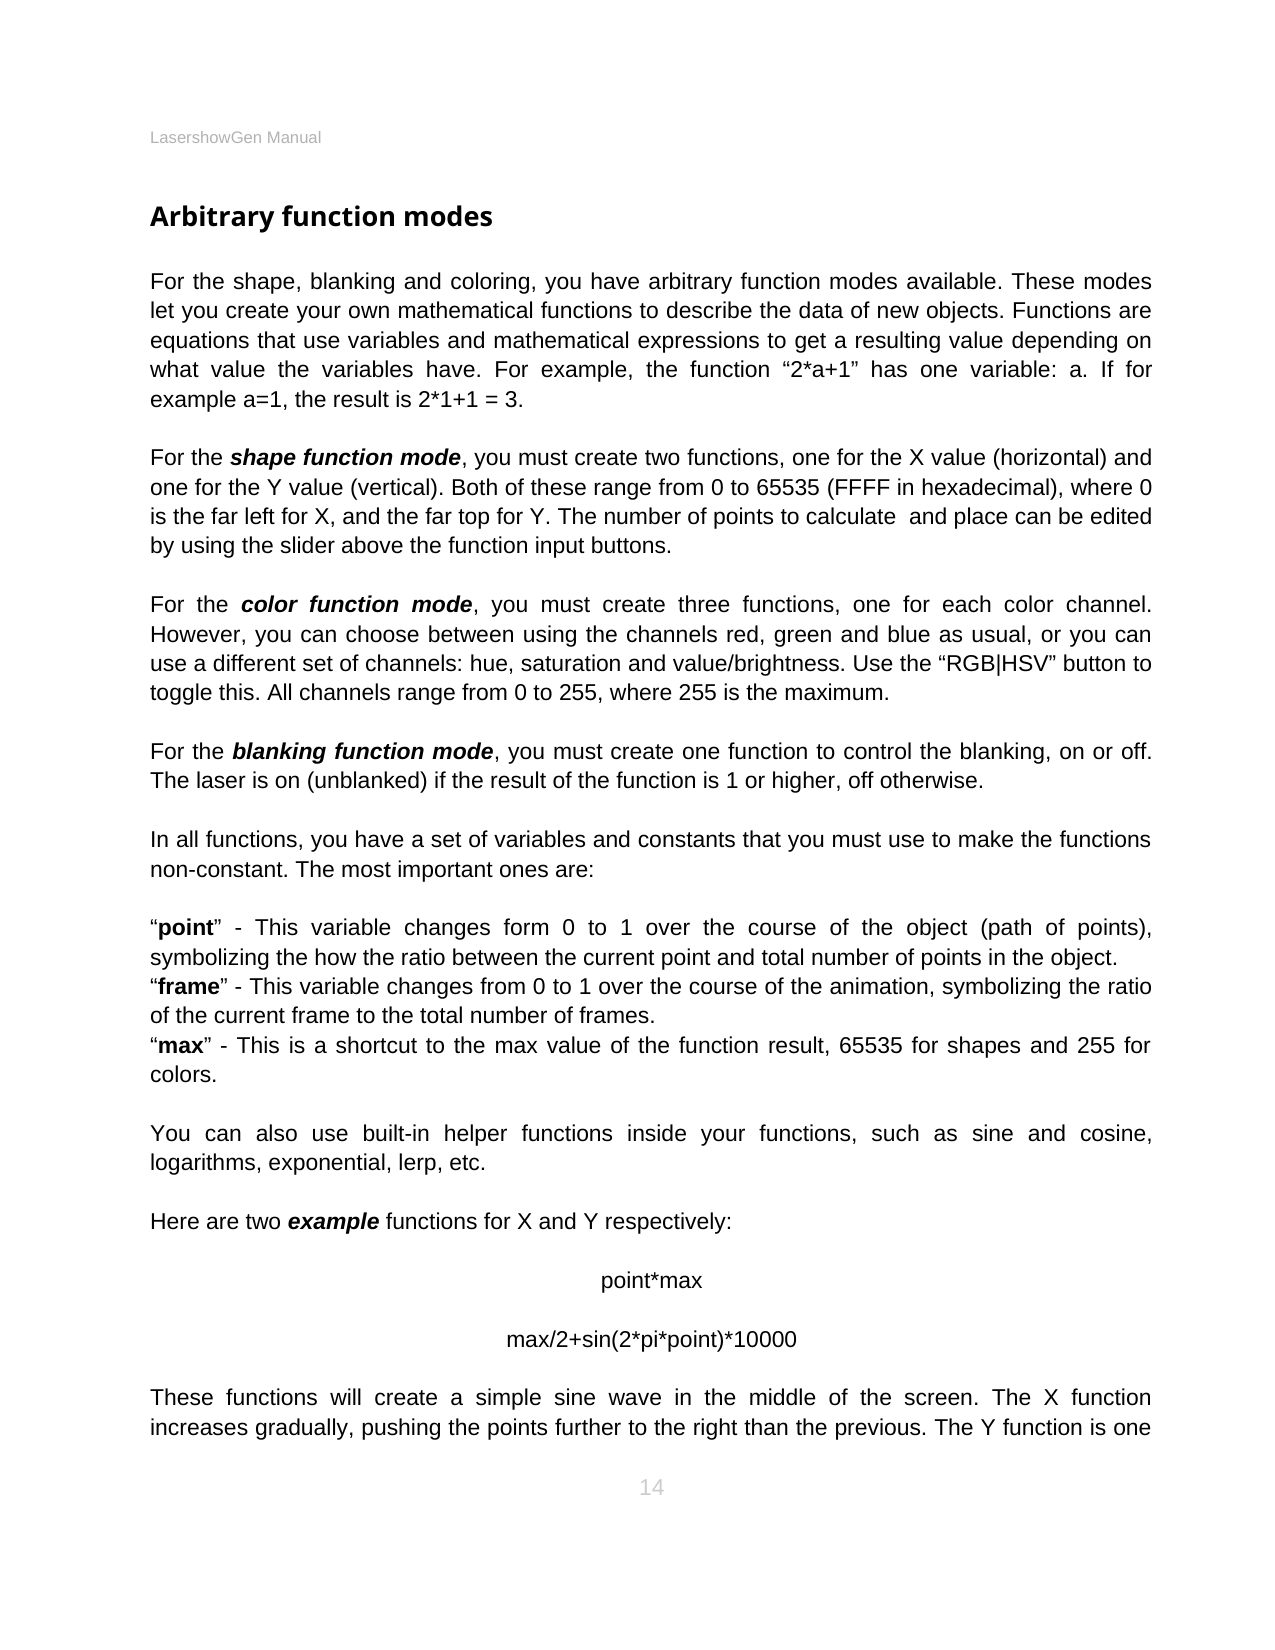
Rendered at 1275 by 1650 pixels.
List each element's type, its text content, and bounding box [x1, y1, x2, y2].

text For the color function mode, you must create three functions, one for each color channel. However, you can choose between using the channels red, green and blue as usual, or you can use a different set of channels: hue, saturation and value/brightness. Use the “RGB|HSV” button to toggle this. All channels range from 0 to 255, where 255 is the maximum. [150, 592, 1153, 706]
subtitle Arbitrary function modes [150, 197, 1153, 234]
text point*max [150, 1268, 1153, 1293]
text Here are two example functions for X and Y respectively: [150, 1209, 1153, 1234]
text “frame” - This variable changes from 0 to 1 over the course of the animation, symbolizing the ratio of the current frame to the total number of frames. [150, 974, 1153, 1029]
text For the shape function mode, you must create two functions, one for the X value (horizontal) and one for the Y value (vertical). Both of these range from 0 to 65535 (FFFF in hexadecimal), where 0 is the far left for X, and the far top for Y. The number of points to calculate and place can be edited by using the slider above the function input buttons. [150, 445, 1153, 559]
text For the shape, blanking and coloring, you have arbitrary function modes available. These modes let you create your own mathematical functions to describe the data of new objects. Functions are equations that use variables and mathematical expressions to get a resulting value depending on what value the variables have. For example, the function “2*a+1” has one variable: a. If for example a=1, the result is 2*1+1 = 3. [150, 269, 1153, 412]
text In all functions, you have a set of variables and constants that you must use to make the functions non-constant. The most important ones are: [150, 827, 1153, 882]
text max/2+sin(2*pi*point)*10000 [150, 1326, 1153, 1352]
text “point” - This variable changes form 0 to 1 over the course of the object (path of points), symbolizing the how the ratio between the current point and total number of points in the object. [150, 915, 1153, 970]
text You can also use built-in helper functions inside your functions, such as sine and cosine, logarithms, exponential, lerp, etc. [150, 1121, 1153, 1176]
text These functions will create a simple sine wave in the middle of the screen. The X function increases gradually, pushing the points further to the right than the previous. The Y function is one [150, 1385, 1153, 1440]
text “max” - This is a shortcut to the max value of the function result, 65535 for shapes and 255 for colors. [150, 1033, 1153, 1088]
text For the blanking function mode, you must create one function to control the blanking, on or off. The laser is on (unblanked) if the result of the function is 1 or higher, off otherwise. [150, 739, 1153, 794]
